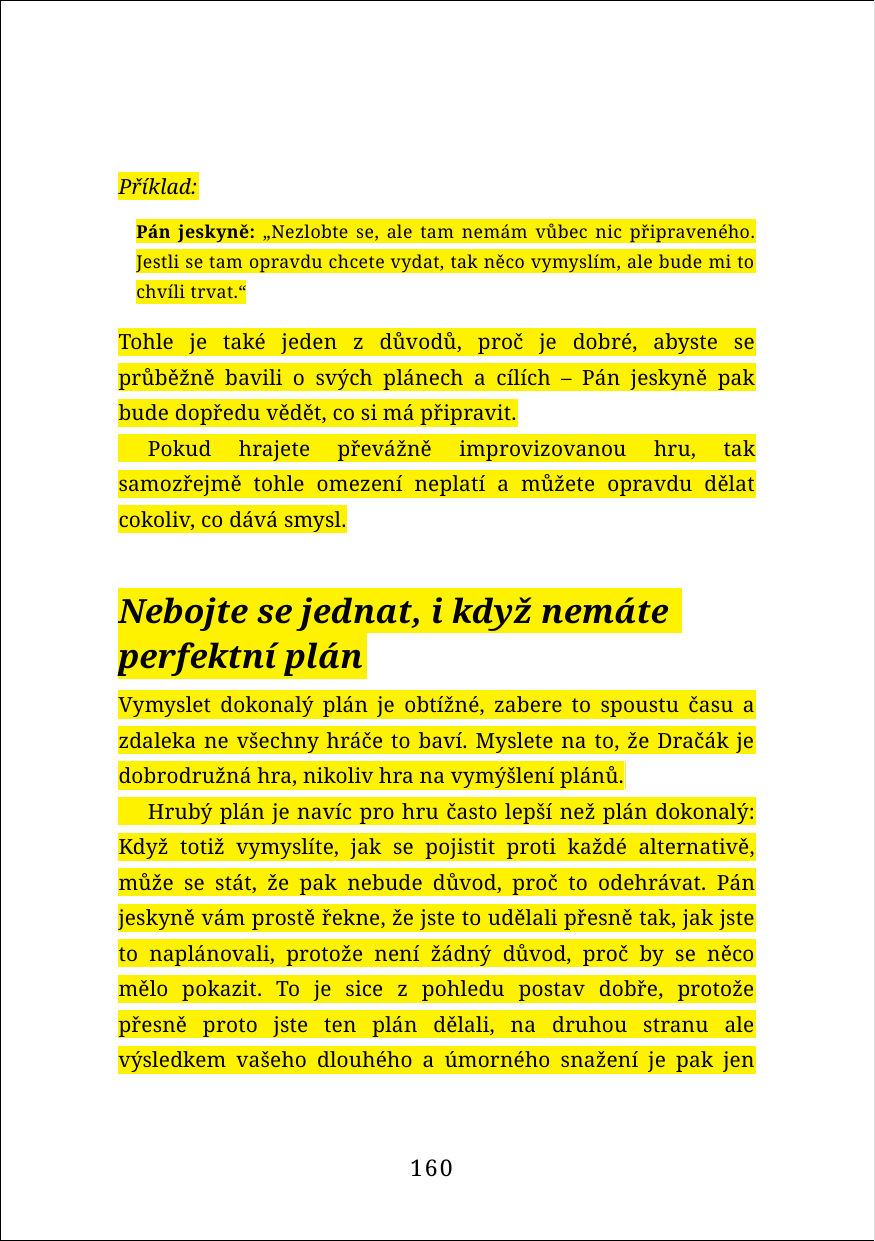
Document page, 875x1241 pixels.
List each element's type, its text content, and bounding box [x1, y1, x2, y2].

text Vymyslet dokonalý plán je obtížné, zabere to spoustu času a zdaleka ne všechny hráče to baví. Myslete na to, že Dračák je dobrodružná hra, nikoliv hra na vymýšlení plánů. Hrubý plán je navíc pro hru často lepší než plán dokonalý: Když totiž vymyslíte, jak se pojistit proti každé alternativě, může se stát, že pak nebude důvod, proč to odehrávat. Pán jeskyně vám prostě řekne, že jste to udělali přesně tak, jak jste to naplánovali, protože není žádný důvod, proč by se něco mělo pokazit. To je sice z pohledu postav dobře, protože přesně proto jste ten plán dělali, na druhou stranu ale výsledkem vašeho dlouhého a úmorného snažení je pak jen [118, 690, 756, 1074]
text Příklad: [118, 172, 756, 200]
subtitle Nebojte se jednat, i když nemáte perfektní plán [118, 588, 756, 679]
text Tohle je také jeden z důvodů, proč je dobré, abyste se průběžně bavili o svých plánech a cílích – Pán jeskyně pak bude dopředu vědět, co si má připravit. Pokud hrajete převážně improvizovanou hru, tak samozřejmě tohle omezení neplatí a můžete opravdu dělat cokoliv, co dává smysl. [118, 327, 756, 533]
text Pán jeskyně: „Nezlobte se, ale tam nemám vůbec nic připraveného. Jestli se tam opravdu chcete vydat, tak něco vymyslím, ale bude mi to chvíli trvat.“ [136, 219, 756, 304]
